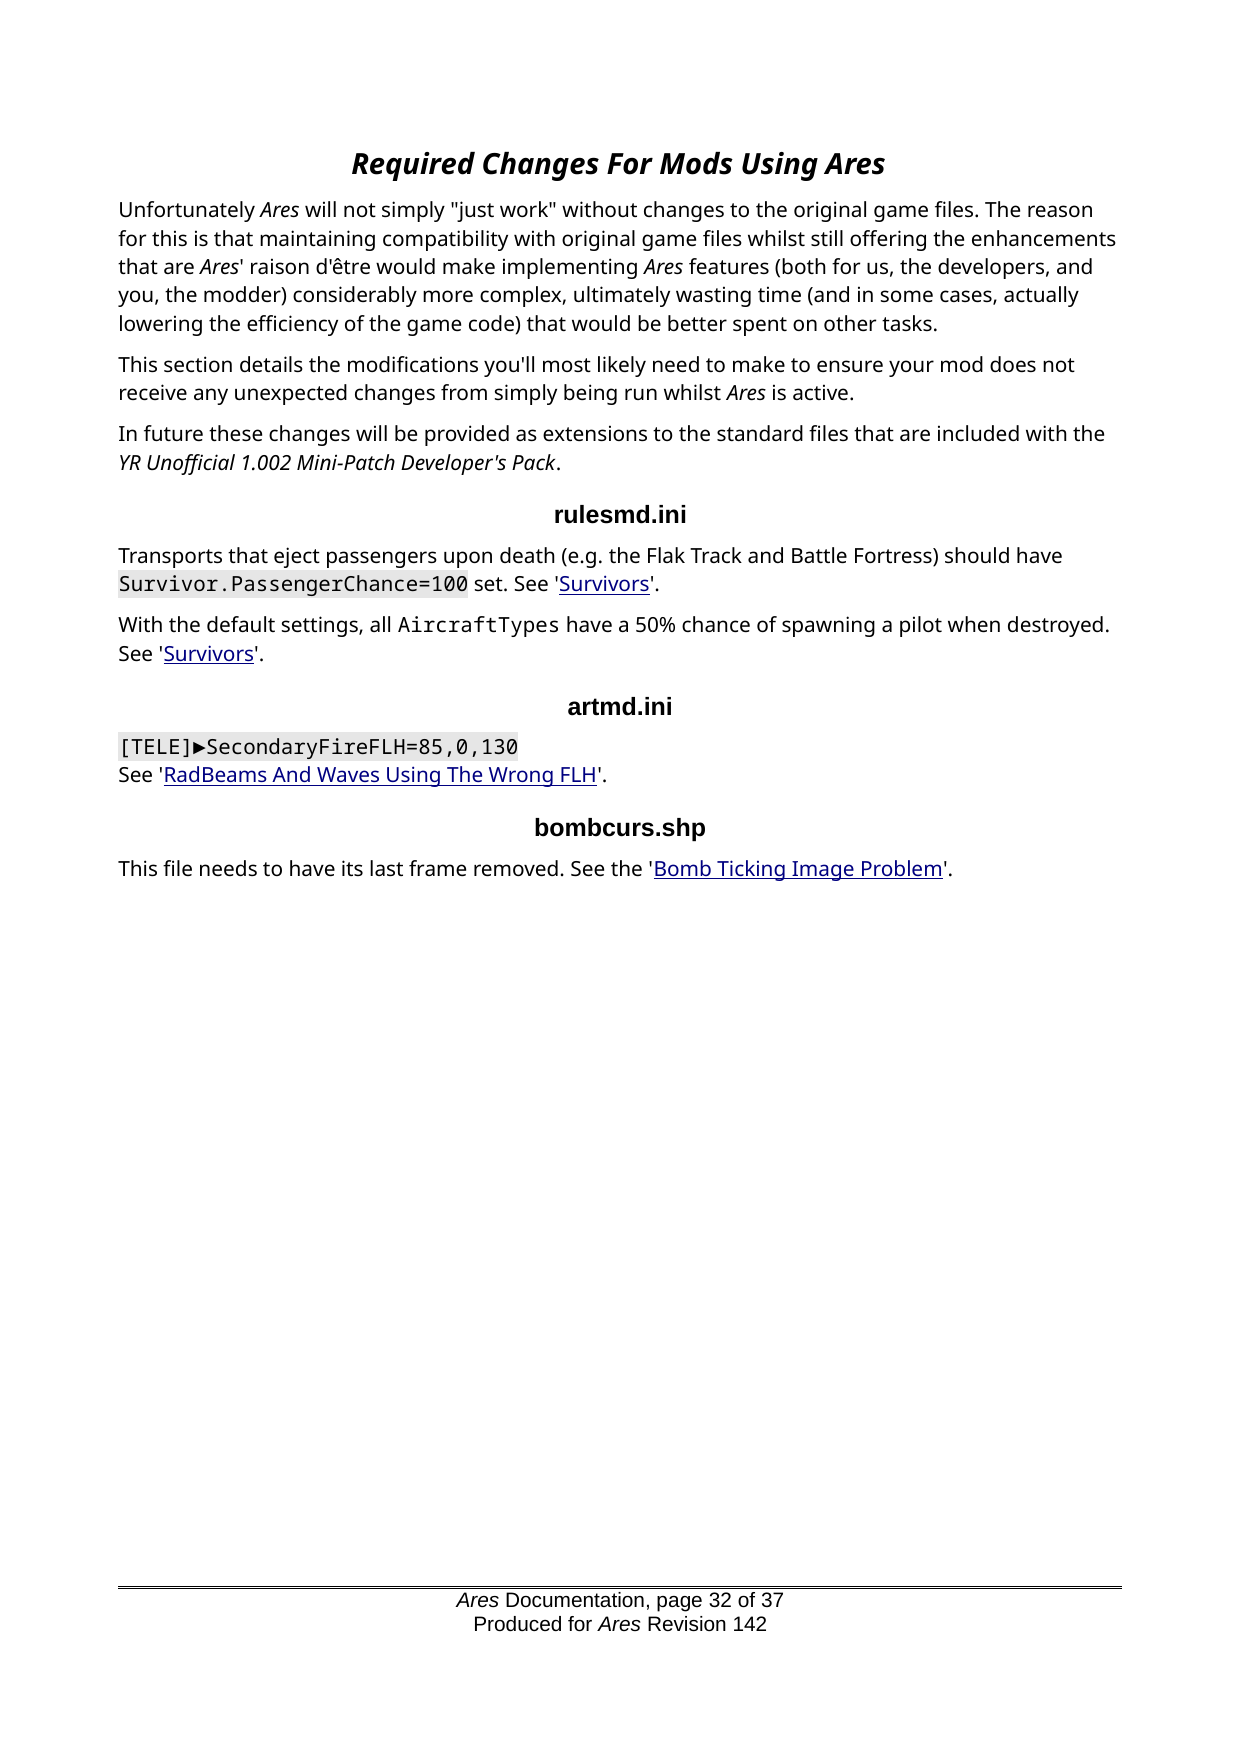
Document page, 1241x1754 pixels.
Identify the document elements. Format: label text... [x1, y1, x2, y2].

subtitle Required Changes For Mods Using Ares [118, 143, 1122, 183]
text [TELE]►SecondaryFireFLH=85,0,130 See 'RadBeams And Waves Using The Wrong FLH'. [118, 732, 1122, 789]
text This section details the modifications you'll most likely need to make to ensure your mod does not receive any unexpected changes from simply being run whilst Ares is active. [118, 350, 1122, 407]
text Transports that eject passengers upon death (e.g. the Flak Track and Battle Fortress) should have Survivor.PassengerChance=100 set. See 'Survivors'. [118, 541, 1122, 598]
text This file needs to have its last frame removed. See the 'Bomb Ticking Image Problem'. [118, 854, 1122, 882]
text Unfortunately Ares will not simply "just work" without changes to the original game files. The reason for this is that maintaining compatibility with original game files whilst still offering the enhancements that are Ares' raison d'être would make implementing Ares features (both for us, the developers, and you, the modder) considerably more complex, ultimately wasting time (and in some cases, actually lowering the efficiency of the game code) that would be better spent on other tasks. [118, 195, 1122, 337]
text In future these changes will be provided as extensions to the standard files that are included with the YR Unofficial 1.002 Mini-Patch Developer's Pack. [118, 419, 1122, 476]
subtitle artmd.ini [118, 692, 1122, 720]
subtitle bombcurs.shp [118, 813, 1122, 842]
subtitle rulesmd.ini [118, 501, 1122, 529]
text With the default settings, all AircraftTypes have a 50% chance of spawning a pilot when destroyed. See 'Survivors'. [118, 610, 1122, 667]
